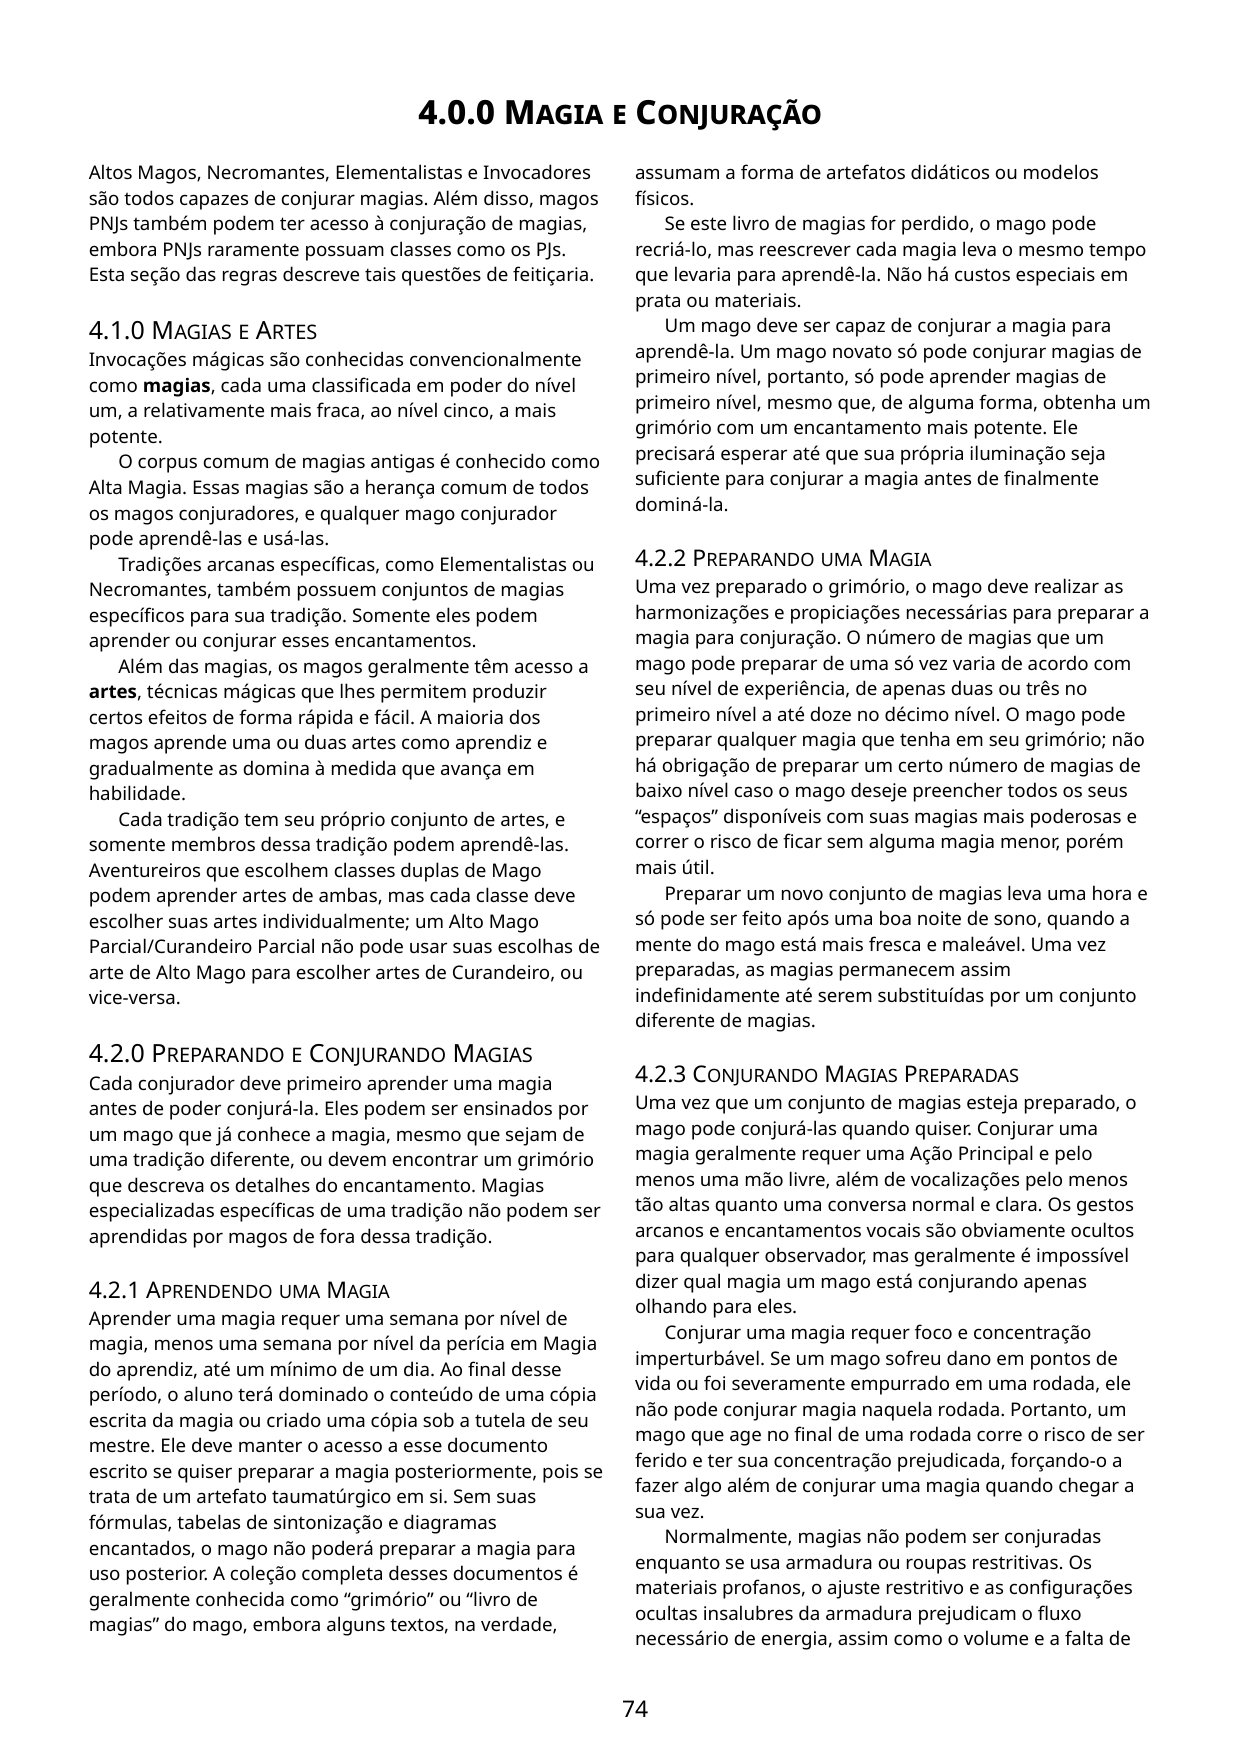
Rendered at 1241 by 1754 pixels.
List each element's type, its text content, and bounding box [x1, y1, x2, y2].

subtitle 4.0.0 Magia e Conjuração [88, 88, 1152, 134]
text assumam a forma de artefatos didáticos ou modelos físicos. [635, 159, 1152, 211]
text Aprender uma magia requer uma semana por nível de magia, menos uma semana por nível da perícia em Magia do aprendiz, até um mínimo de um dia. Ao final desse período, o aluno terá dominado o conteúdo de uma cópia escrita da magia ou criado uma cópia sob a tutela de seu mestre. Ele deve manter o acesso a esse documento escrito se quiser preparar a magia posteriormente, pois se trata de um artefato taumatúrgico em si. Sem suas fórmulas, tabelas de sintonização e diagramas encantados, o mago não poderá preparar a magia para uso posterior. A coleção completa desses documentos é geralmente conhecida como “grimório” ou “livro de magias” do mago, embora alguns textos, na verdade, [88, 1305, 605, 1637]
text Uma vez que um conjunto de magias esteja preparado, o mago pode conjurá-las quando quiser. Conjurar uma magia geralmente requer uma Ação Principal e pelo menos uma mão livre, além de vocalizações pelo menos tão altas quanto uma conversa normal e clara. Os gestos arcanos e encantamentos vocais são obviamente ocultos para qualquer observador, mas geralmente é impossível dizer qual magia um mago está conjurando apenas olhando para eles. [635, 1090, 1152, 1319]
text Cada conjurador deve primeiro aprender uma magia antes de poder conjurá-la. Eles podem ser ensinados por um mago que já conhece a magia, mesmo que sejam de uma tradição diferente, ou devem encontrar um grimório que descreva os detalhes do encantamento. Magias especializadas específicas de uma tradição não podem ser aprendidas por magos de fora dessa tradição. [88, 1070, 605, 1248]
text Um mago deve ser capaz de conjurar a magia para aprendê-la. Um mago novato só pode conjurar magias de primeiro nível, portanto, só pode aprender magias de primeiro nível, mesmo que, de alguma forma, obtenha um grimório com um encantamento mais potente. Ele precisará esperar até que sua própria iluminação seja suficiente para conjurar a magia antes de finalmente dominá-la. [635, 313, 1152, 517]
subtitle 4.2.1 Aprendendo uma Magia [88, 1274, 605, 1305]
text O corpus comum de magias antigas é conhecido como Alta Magia. Essas magias são a herança comum de todos os magos conjuradores, e qualquer mago conjurador pode aprendê-las e usá-las. [88, 449, 605, 551]
text Conjurar uma magia requer foco e concentração imperturbável. Se um mago sofreu dano em pontos de vida ou foi severamente empurrado em uma rodada, ele não pode conjurar magia naquela rodada. Portanto, um mago que age no final de uma rodada corre o risco de ser ferido e ter sua concentração prejudicada, forçando-o a fazer algo além de conjurar uma magia quando chegar a sua vez. [635, 1319, 1152, 1523]
subtitle 4.2.2 Preparando uma Magia [635, 542, 1152, 573]
text Se este livro de magias for perdido, o mago pode recriá-lo, mas reescrever cada magia leva o mesmo tempo que levaria para aprendê-la. Não há custos especiais em prata ou materiais. [635, 211, 1152, 313]
subtitle 4.2.3 Conjurando Magias Preparadas [635, 1058, 1152, 1090]
text Uma vez preparado o grimório, o mago deve realizar as harmonizações e propiciações necessárias para preparar a magia para conjuração. O número de magias que um mago pode preparar de uma só vez varia de acordo com seu nível de experiência, de apenas duas ou três no primeiro nível a até doze no décimo nível. O mago pode preparar qualquer magia que tenha em seu grimório; não há obrigação de preparar um certo número de magias de baixo nível caso o mago deseje preencher todos os seus “espaços” disponíveis com suas magias mais poderosas e correr o risco de ficar sem alguma magia menor, porém mais útil. [635, 573, 1152, 880]
text Preparar um novo conjunto de magias leva uma hora e só pode ser feito após uma boa noite de sono, quando a mente do mago está mais fresca e maleável. Uma vez preparadas, as magias permanecem assim indefinidamente até serem substituídas por um conjunto diferente de magias. [635, 880, 1152, 1033]
text Tradições arcanas específicas, como Elementalistas ou Necromantes, também possuem conjuntos de magias específicos para sua tradição. Somente eles podem aprender ou conjurar esses encantamentos. [88, 551, 605, 653]
text Normalmente, magias não podem ser conjuradas enquanto se usa armadura ou roupas restritivas. Os materiais profanos, o ajuste restritivo e as configurações ocultas insalubres da armadura prejudicam o fluxo necessário de energia, assim como o volume e a falta de [635, 1523, 1152, 1651]
subtitle 4.1.0 Magias e Artes [88, 313, 605, 347]
text Invocações mágicas são conhecidas convencionalmente como magias, cada uma classificada em poder do nível um, a relativamente mais fraca, ao nível cinco, a mais potente. [88, 347, 605, 449]
subtitle 4.2.0 Preparando e Conjurando Magias [88, 1036, 605, 1070]
text Além das magias, os magos geralmente têm acesso a artes, técnicas mágicas que lhes permitem produzir certos efeitos de forma rápida e fácil. A maioria dos magos aprende uma ou duas artes como aprendiz e gradualmente as domina à medida que avança em habilidade. [88, 653, 605, 806]
text Altos Magos, Necromantes, Elementalistas e Invocadores são todos capazes de conjurar magias. Além disso, magos PNJs também podem ter acesso à conjuração de magias, embora PNJs raramente possuam classes como os PJs. Esta seção das regras descreve tais questões de feitiçaria. [88, 159, 605, 287]
text Cada tradição tem seu próprio conjunto de artes, e somente membros dessa tradição podem aprendê-las. Aventureiros que escolhem classes duplas de Mago podem aprender artes de ambas, mas cada classe deve escolher suas artes individualmente; um Alto Mago Parcial/Curandeiro Parcial não pode usar suas escolhas de arte de Alto Mago para escolher artes de Curandeiro, ou vice-versa. [88, 806, 605, 1010]
